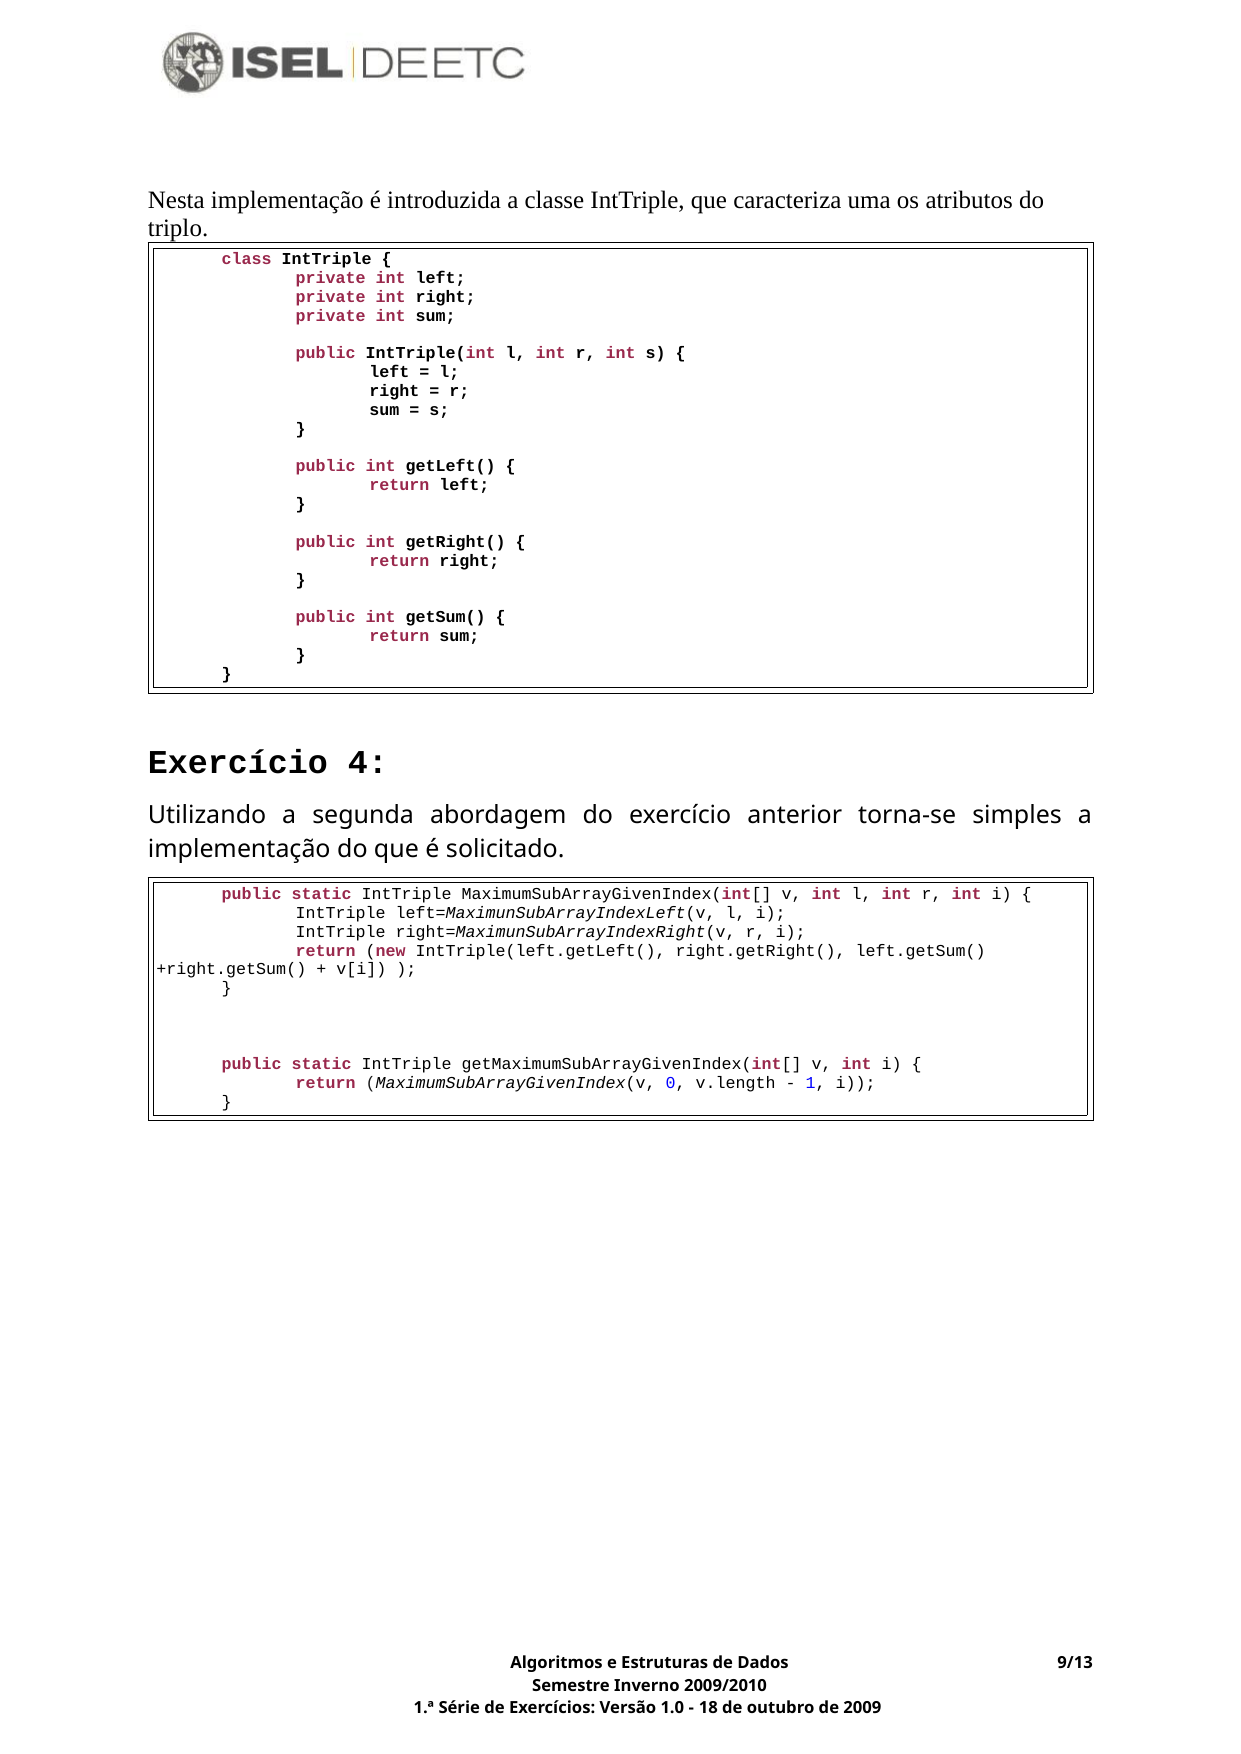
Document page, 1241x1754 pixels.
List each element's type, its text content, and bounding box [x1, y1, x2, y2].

text right = r; [154, 374, 1087, 393]
text [149, 638, 153, 657]
text public int getSum() { [154, 600, 1087, 619]
text [1088, 487, 1093, 514]
text private int left; [154, 261, 1087, 280]
text } [154, 971, 1087, 999]
text Utilizando a segunda abordagem do exercício anterior torna-se simples a implementação do que é solicitado. [148, 796, 1093, 864]
text [1088, 638, 1093, 657]
text } [149, 1085, 1093, 1120]
text return sum; [154, 619, 1087, 638]
text [149, 412, 153, 439]
text } [154, 638, 1087, 657]
text public int getLeft() { [154, 449, 1087, 468]
text } [154, 563, 1087, 590]
text [149, 563, 153, 590]
text [149, 971, 153, 999]
subtitle Exercício 4: [148, 746, 1093, 784]
text sum = s; [154, 393, 1087, 412]
text [1088, 563, 1093, 590]
text Nesta implementação é introduzida a classe IntTriple, que caracteriza uma os atributos do triplo. [148, 185, 1093, 242]
text private int right; [154, 280, 1087, 299]
text [1088, 971, 1093, 999]
text } [149, 657, 1093, 693]
text return (MaximumSubArrayGivenIndex(v, 0, v.length - 1, i)); [154, 1066, 1087, 1085]
text [149, 487, 153, 514]
picture [153, 17, 555, 118]
text private int sum; [154, 299, 1087, 326]
text } [154, 412, 1087, 439]
text return (new IntTriple(left.getLeft(), right.getRight(), left.getSum()+right.getSum() + v[i]) ); [154, 934, 1087, 971]
text IntTriple left=MaximunSubArrayIndexLeft(v, l, i); [154, 896, 1087, 915]
text public static IntTriple MaximumSubArrayGivenIndex(int[] v, int l, int r, int i) { [149, 878, 1093, 896]
text public static IntTriple getMaximumSubArrayGivenIndex(int[] v, int i) { [154, 1047, 1087, 1066]
text [1088, 412, 1093, 439]
text return left; [154, 468, 1087, 487]
text } [154, 487, 1087, 514]
text IntTriple right=MaximunSubArrayIndexRight(v, r, i); [154, 915, 1087, 934]
text public int getRight() { [154, 525, 1087, 544]
text left = l; [154, 355, 1087, 374]
text return right; [154, 544, 1087, 563]
text public IntTriple(int l, int r, int s) { [154, 336, 1087, 355]
text class IntTriple { [149, 243, 1093, 261]
